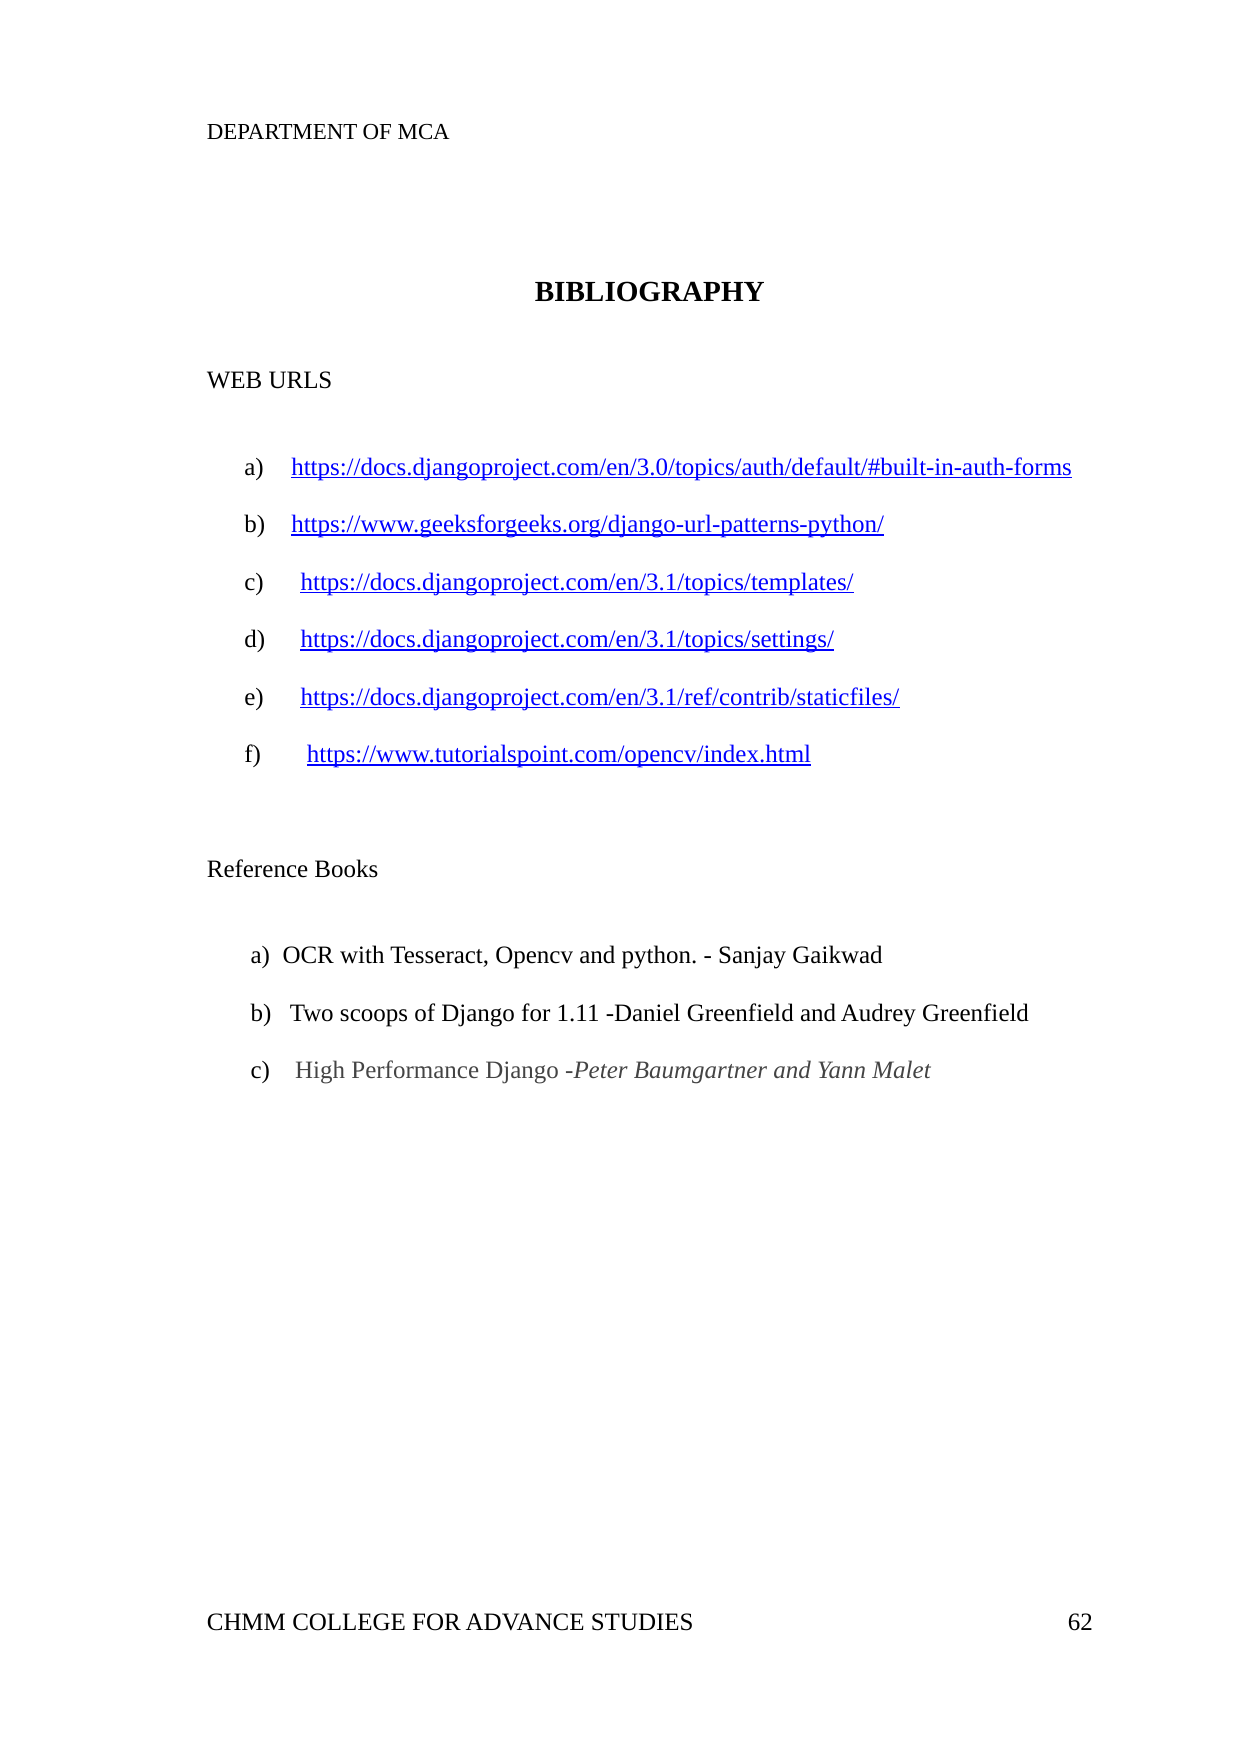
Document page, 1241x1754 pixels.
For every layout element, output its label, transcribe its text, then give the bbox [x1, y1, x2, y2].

list a) OCR with Tesseract, Opencv and python. - Sanjay Gaikwad [207, 941, 1093, 969]
list c) High Performance Django -Peter Baumgartner and Yann Malet [207, 1056, 1093, 1084]
list https://www.geeksforgeeks.org/django-url-patterns-python/ [244, 509, 1093, 538]
list b) Two scoops of Django for 1.11 -Daniel Greenfield and Audrey Greenfield [207, 998, 1093, 1027]
list https://www.tutorialspoint.com/opencv/index.html [244, 739, 1093, 768]
text WEB URLS [207, 366, 1093, 394]
list https://docs.djangoproject.com/en/3.1/ref/contrib/staticfiles/ [244, 682, 1093, 711]
list https://docs.djangoproject.com/en/3.1/topics/settings/ [244, 624, 1093, 653]
list https://docs.djangoproject.com/en/3.0/topics/auth/default/#built-in-auth-forms [244, 452, 1093, 481]
list https://docs.djangoproject.com/en/3.1/topics/templates/ [244, 567, 1093, 596]
list Reference Books [207, 854, 1093, 883]
text BIBLIOGRAPHY [207, 274, 1093, 308]
